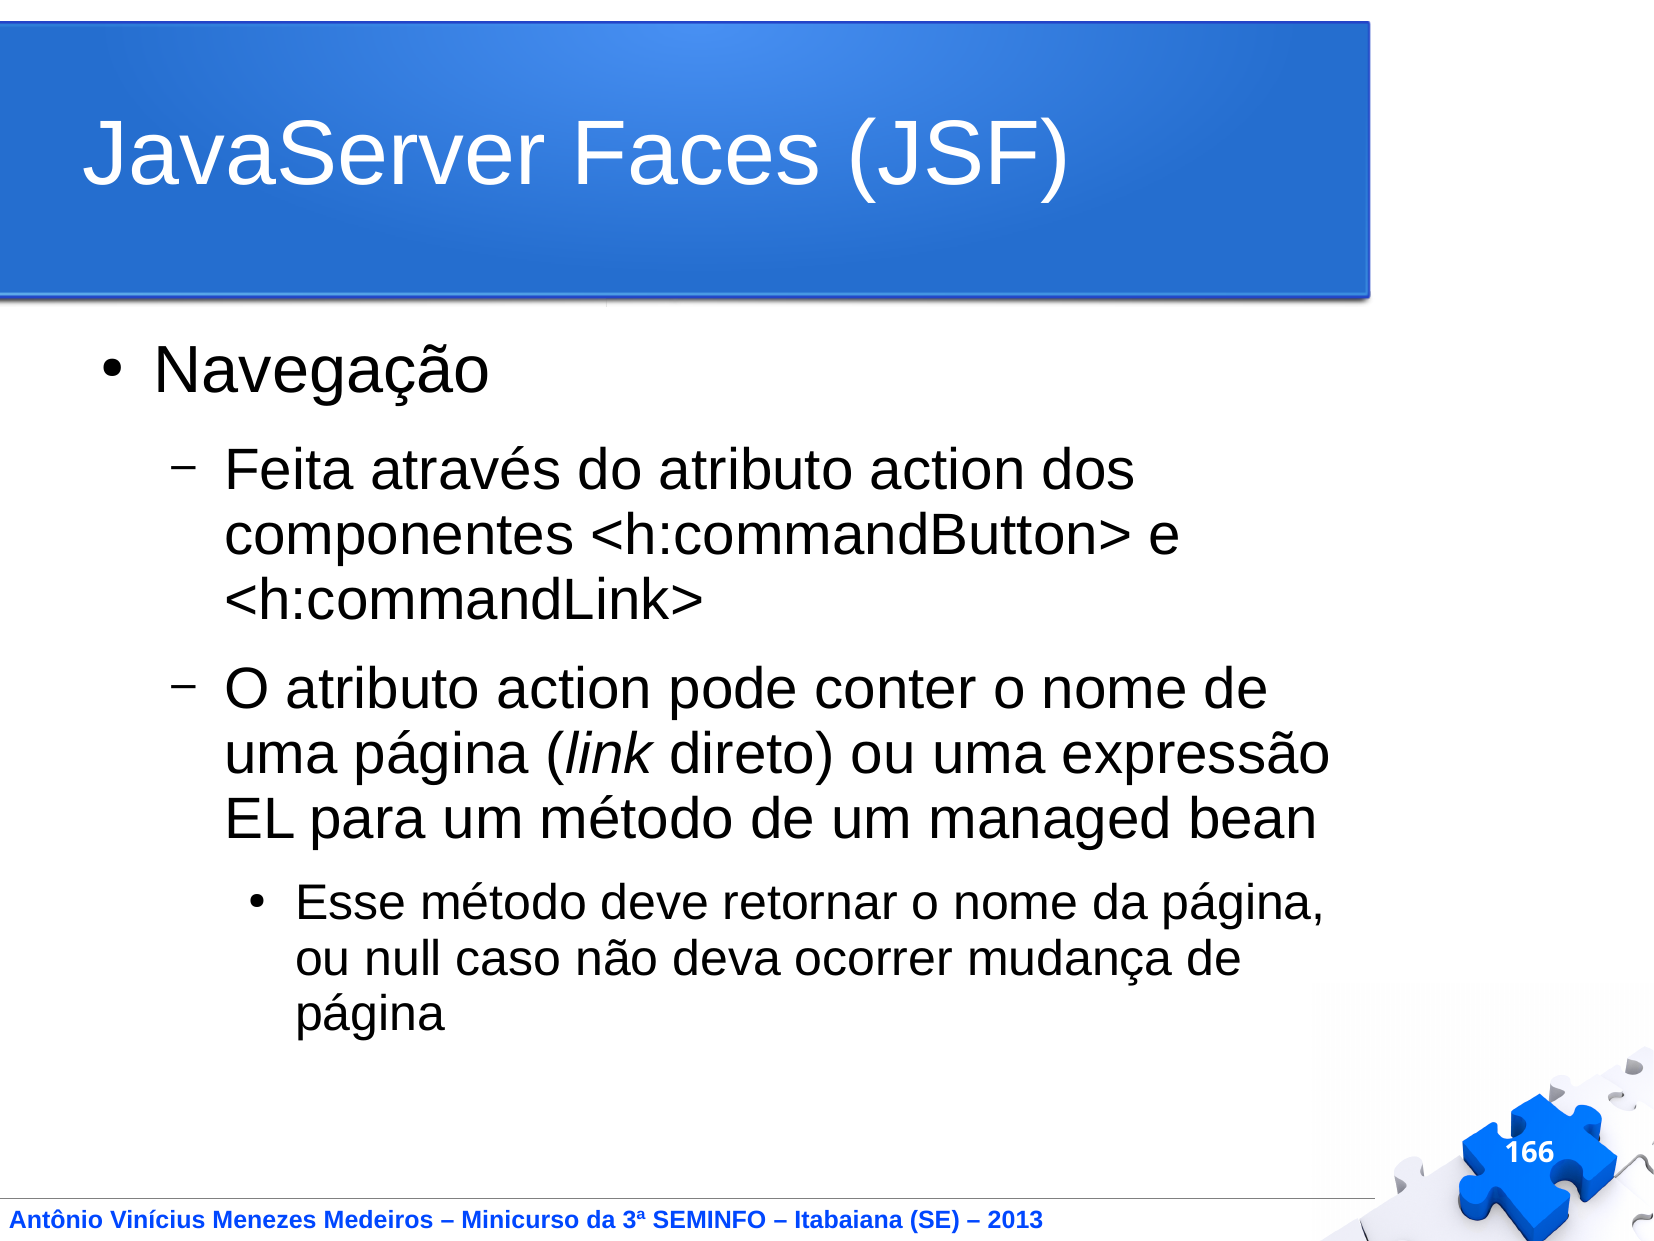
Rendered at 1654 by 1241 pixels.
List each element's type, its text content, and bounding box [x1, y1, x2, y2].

title JavaServer Faces (JSF) [82, 49, 1323, 257]
picture [1311, 983, 1654, 1241]
list Navegação Feita através do atributo action dos componentes <h:commandButton> e <h:commandLink> O atributo action pode conter o nome de uma página (link direto) ou uma expressão EL para um método de um managed bean Esse método deve retornar o nome da página, ou null caso não deva ocorrer mudança de página [82, 332, 1356, 1052]
picture [0, 21, 1375, 307]
